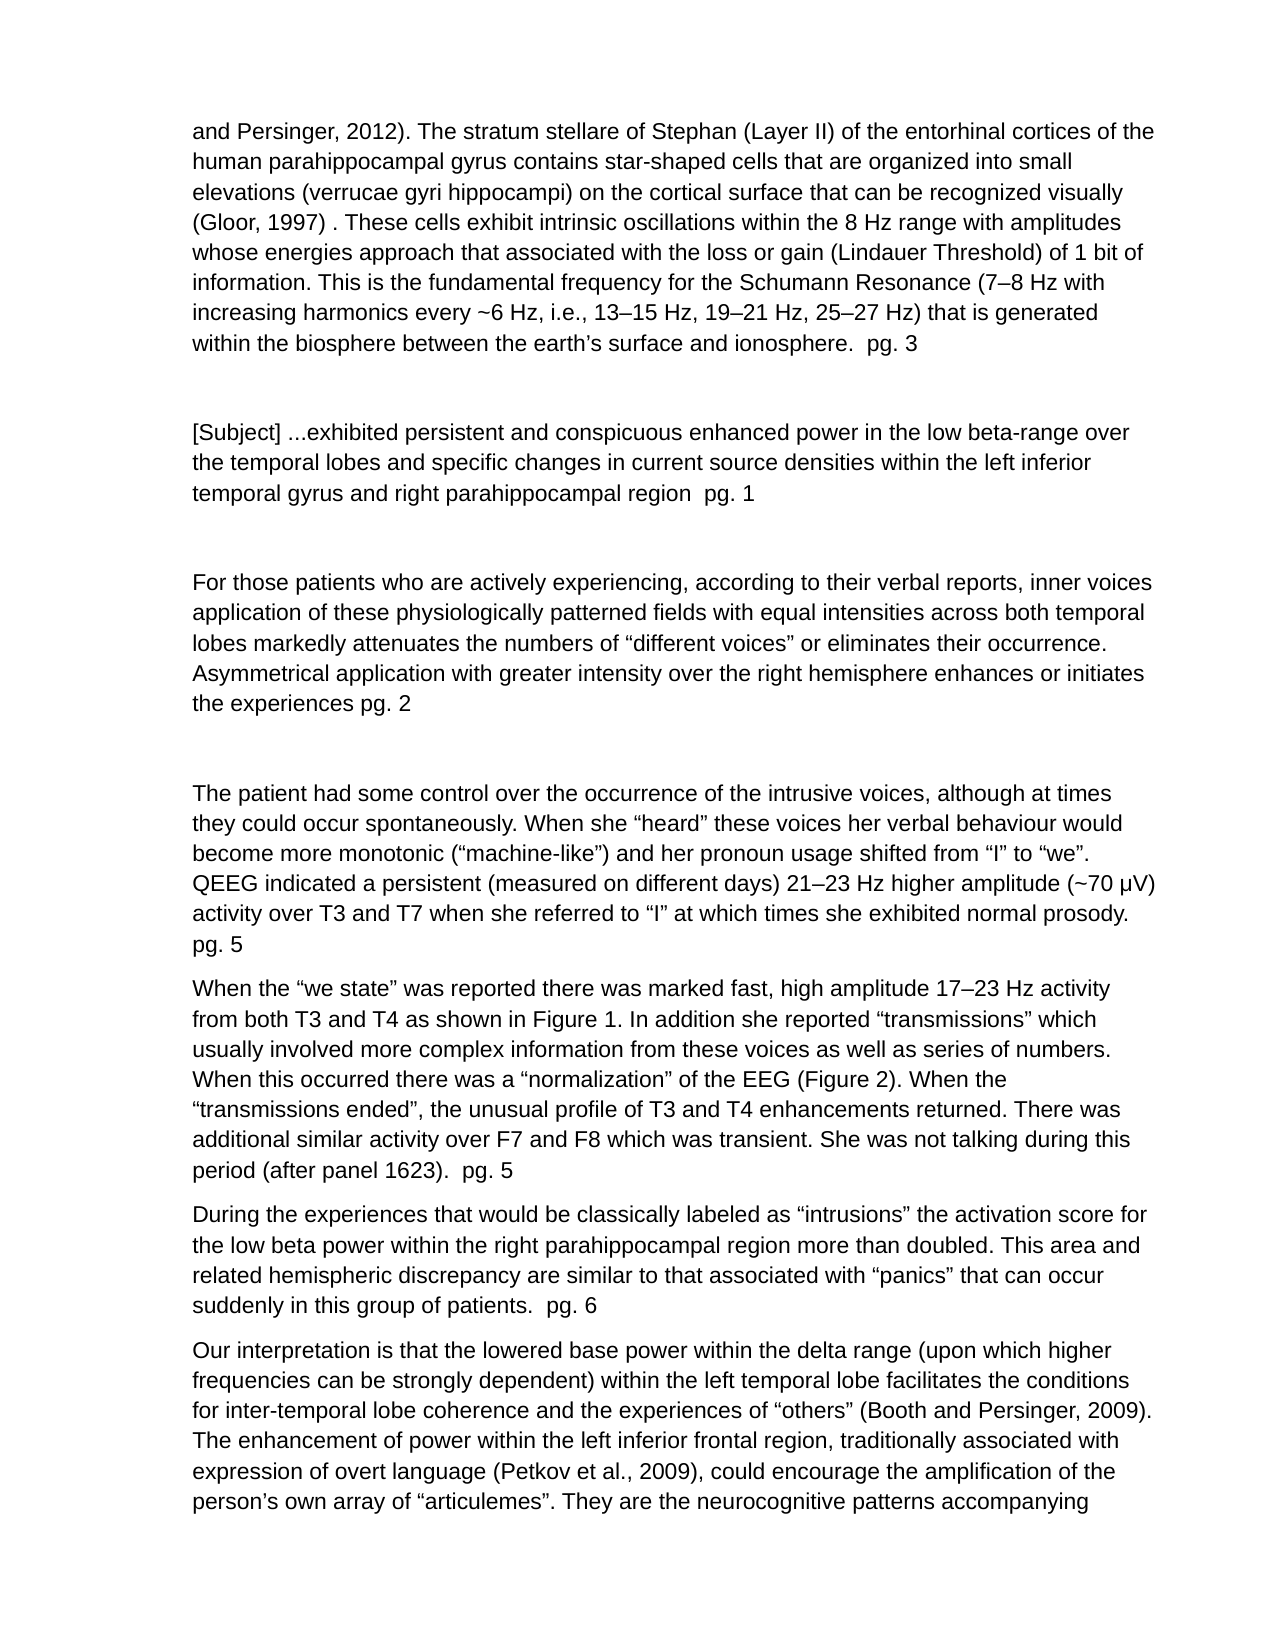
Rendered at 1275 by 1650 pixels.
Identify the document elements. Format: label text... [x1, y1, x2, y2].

text When the “we state” was reported there was marked fast, high amplitude 17–23 Hz activity from both T3 and T4 as shown in Figure 1. In addition she reported “transmissions” which usually involved more complex information from these voices as well as series of numbers. When this occurred there was a “normalization” of the EEG (Figure 2). When the “transmissions ended”, the unusual profile of T3 and T4 enhancements returned. There was additional similar activity over F7 and F8 which was transient. She was not talking during this period (after panel 1623). pg. 5 [192, 975, 1157, 1183]
text Our interpretation is that the lowered base power within the delta range (upon which higher frequencies can be strongly dependent) within the left temporal lobe facilitates the conditions for inter-temporal lobe coherence and the experiences of “others” (Booth and Persinger, 2009). The enhancement of power within the left inferior frontal region, traditionally associated with expression of overt language (Petkov et al., 2009), could encourage the amplification of the person’s own array of “articulemes”. They are the neurocognitive patterns accompanying [192, 1337, 1157, 1514]
text For those patients who are actively experiencing, according to their verbal reports, inner voices application of these physiologically patterned fields with equal intensities across both temporal lobes markedly attenuates the numbers of “different voices” or eliminates their occurrence. Asymmetrical application with greater intensity over the right hemisphere enhances or initiates the experiences pg. 2 [192, 569, 1157, 716]
text [Subject] ...exhibited persistent and conspicuous enhanced power in the low beta-range over the temporal lobes and specific changes in current source densities within the left inferior temporal gyrus and right parahippocampal region pg. 1 [192, 419, 1157, 506]
text and Persinger, 2012). The stratum stellare of Stephan (Layer II) of the entorhinal cortices of the human parahippocampal gyrus contains star-shaped cells that are organized into small elevations (verrucae gyri hippocampi) on the cortical surface that can be recognized visually (Gloor, 1997) . These cells exhibit intrinsic oscillations within the 8 Hz range with amplitudes whose energies approach that associated with the loss or gain (Lindauer Threshold) of 1 bit of information. This is the fundamental frequency for the Schumann Resonance (7–8 Hz with increasing harmonics every ~6 Hz, i.e., 13–15 Hz, 19–21 Hz, 25–27 Hz) that is generated within the biosphere between the earth’s surface and ionosphere. pg. 3 [192, 118, 1157, 356]
text During the experiences that would be classically labeled as “intrusions” the activation score for the low beta power within the right parahippocampal region more than doubled. This area and related hemispheric discrepancy are similar to that associated with “panics” that can occur suddenly in this group of patients. pg. 6 [192, 1201, 1157, 1318]
text The patient had some control over the occurrence of the intrusive voices, although at times they could occur spontaneously. When she “heard” these voices her verbal behaviour would become more monotonic (“machine-like”) and her pronoun usage shifted from “I” to “we”. QEEG indicated a persistent (measured on different days) 21–23 Hz higher amplitude (~70 μV) activity over T3 and T7 when she referred to “I” at which times she exhibited normal prosody. pg. 5 [192, 779, 1157, 957]
